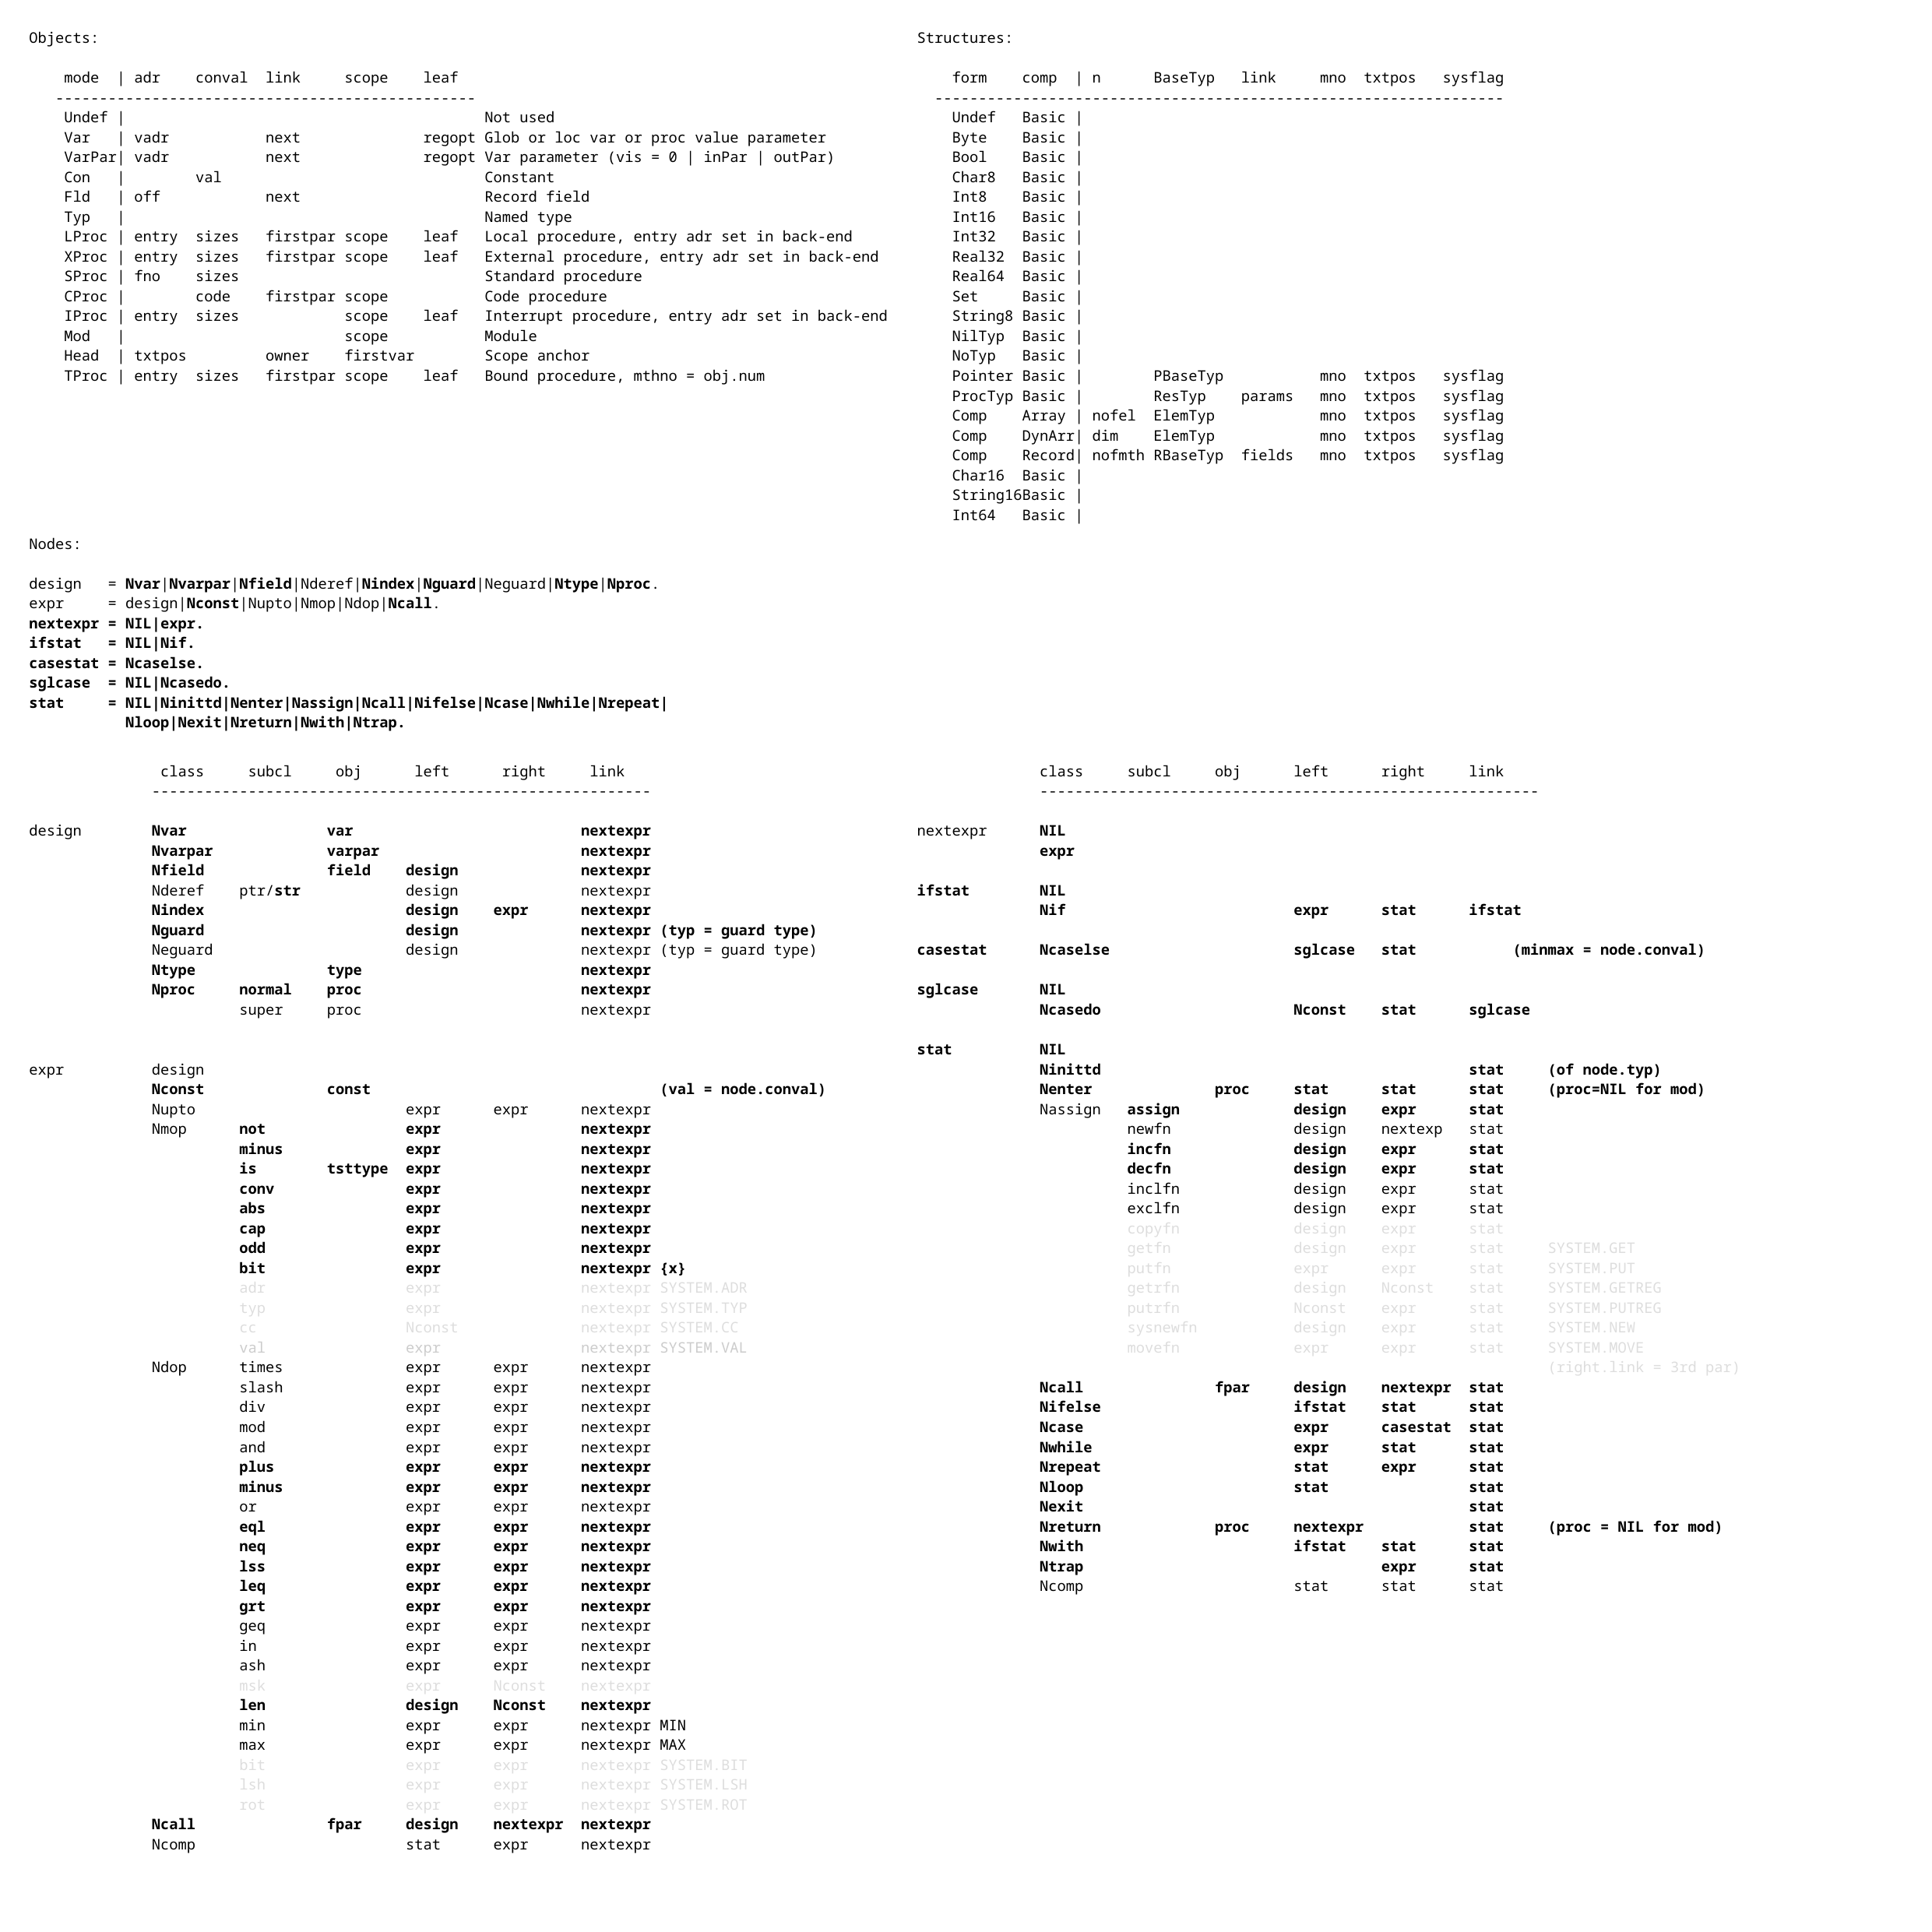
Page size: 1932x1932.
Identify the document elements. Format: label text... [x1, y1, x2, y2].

table_header Objects: mode | adr conval link scope leaf ------------------------------------------------ Undef | Not used Var | vadr next regopt Glob or loc var or proc value parameter VarPar| vadr next regopt Var parameter (vis = 0 | inPar | outPar) Con | val Constant Fld | off next Record field Typ | Named type LProc | entry sizes firstpar scope leaf Local procedure, entry adr set in back-end XProc | entry sizes firstpar scope leaf External procedure, entry adr set in back-end SProc | fno sizes Standard procedure CProc | code firstpar scope Code procedure IProc | entry sizes scope leaf Interrupt procedure, entry adr set in back-end Mod | scope Module Head | txtpos owner firstvar Scope anchor TProc | entry sizes firstpar scope leaf Bound procedure, mthno = obj.num [24, 23, 913, 529]
table_header Structures: form comp | n BaseTyp link mno txtpos sysflag ----------------------------------------------------------------- Undef Basic | Byte Basic | Bool Basic | Char8 Basic | Int8 Basic | Int16 Basic | Int32 Basic | Real32 Basic | Real64 Basic | Set Basic | String8 Basic | NilTyp Basic | NoTyp Basic | Pointer Basic | PBaseTyp mno txtpos sysflag ProcTyp Basic | ResTyp params mno txtpos sysflag Comp Array | nofel ElemTyp mno txtpos sysflag Comp DynArr| dim ElemTyp mno txtpos sysflag Comp Record| nofmth RBaseTyp fields mno txtpos sysflag Char16 Basic | String16Basic | Int64 Basic | [913, 23, 1910, 529]
table_cell class subcl obj left right link --------------------------------------------------------- design Nvar var nextexpr Nvarpar varpar nextexpr Nfield field design nextexpr Nderef ptr/str design nextexpr Nindex design expr nextexpr Nguard design nextexpr (typ = guard type) Neguard design nextexpr (typ = guard type) Ntype type nextexpr Nproc normal proc nextexpr super proc nextexpr expr design Nconst const (val = node.conval) Nupto expr expr nextexpr Nmop not expr nextexpr minus expr nextexpr is tsttype expr nextexpr conv expr nextexpr abs expr nextexpr cap expr nextexpr odd expr nextexpr bit expr nextexpr {x} adr expr nextexpr SYSTEM.ADR typ expr nextexpr SYSTEM.TYP cc Nconst nextexpr SYSTEM.CC val expr nextexpr SYSTEM.VAL Ndop times expr expr nextexpr slash expr expr nextexpr div expr expr nextexpr mod expr expr nextexpr and expr expr nextexpr plus expr expr nextexpr minus expr expr nextexpr or expr expr nextexpr eql expr expr nextexpr neq expr expr nextexpr lss expr expr nextexpr leq expr expr nextexpr grt expr expr nextexpr geq expr expr nextexpr in expr expr nextexpr ash expr expr nextexpr msk expr Nconst nextexpr len design Nconst nextexpr min expr expr nextexpr MIN max expr expr nextexpr MAX bit expr expr nextexpr SYSTEM.BIT lsh expr expr nextexpr SYSTEM.LSH rot expr expr nextexpr SYSTEM.ROT Ncall fpar design nextexpr nextexpr Ncomp stat expr nextexpr [24, 756, 913, 1898]
table_cell [913, 529, 1910, 756]
table_cell class subcl obj left right link --------------------------------------------------------- nextexpr NIL expr ifstat NIL Nif expr stat ifstat casestat Ncaselse sglcase stat (minmax = node.conval) sglcase NIL Ncasedo Nconst stat sglcase stat NIL Ninittd stat (of node.typ) Nenter proc stat stat stat (proc=NIL for mod) Nassign assign design expr stat newfn design nextexp stat incfn design expr stat decfn design expr stat inclfn design expr stat exclfn design expr stat copyfn design expr stat getfn design expr stat SYSTEM.GET putfn expr expr stat SYSTEM.PUT getrfn design Nconst stat SYSTEM.GETREG putrfn Nconst expr stat SYSTEM.PUTREG sysnewfn design expr stat SYSTEM.NEW movefn expr expr stat SYSTEM.MOVE (right.link = 3rd par) Ncall fpar design nextexpr stat Nifelse ifstat stat stat Ncase expr casestat stat Nwhile expr stat stat Nrepeat stat expr stat Nloop stat stat Nexit stat Nreturn proc nextexpr stat (proc = NIL for mod) Nwith ifstat stat stat Ntrap expr stat Ncomp stat stat stat [913, 756, 1910, 1898]
table_cell Nodes: design = Nvar|Nvarpar|Nfield|Nderef|Nindex|Nguard|Neguard|Ntype|Nproc. expr = design|Nconst|Nupto|Nmop|Ndop|Ncall. nextexpr = NIL|expr. ifstat = NIL|Nif. casestat = Ncaselse. sglcase = NIL|Ncasedo. stat = NIL|Ninittd|Nenter|Nassign|Ncall|Nifelse|Ncase|Nwhile|Nrepeat| Nloop|Nexit|Nreturn|Nwith|Ntrap. [24, 529, 913, 756]
